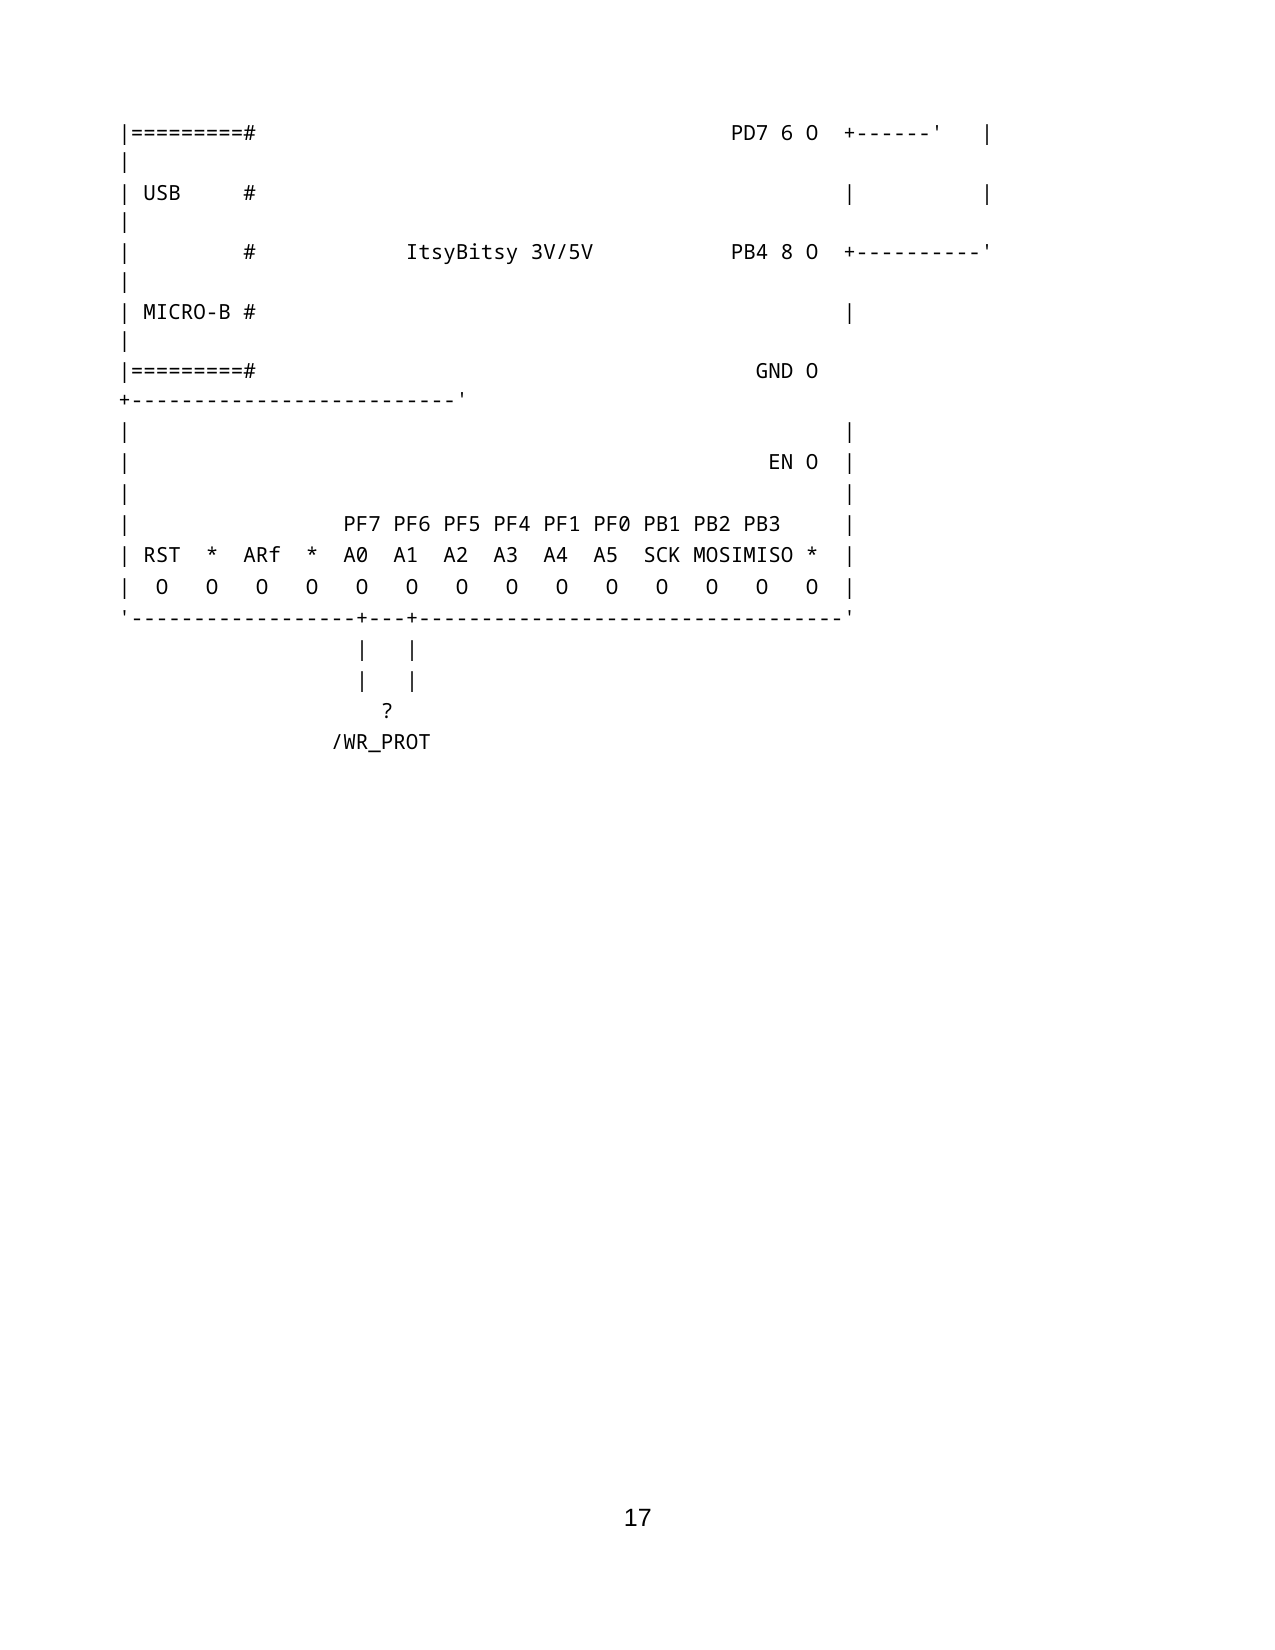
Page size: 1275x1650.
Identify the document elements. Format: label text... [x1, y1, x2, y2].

text '------------------+---+----------------------------------' [118, 603, 1157, 631]
text | RST * ARf * A0 A1 A2 A3 A4 A5 SCK MOSIMISO * | [118, 541, 1157, 569]
text | # ItsyBitsy 3V/5V PB4 8 O +----------' | [118, 237, 1157, 294]
text | O O O O O O O O O O O O O O | [118, 572, 1157, 600]
text | | [118, 634, 1157, 662]
text | | [118, 416, 1157, 444]
text |=========# GND O +--------------------------' [118, 356, 1157, 413]
text | USB # | | | [118, 178, 1157, 234]
text ? [118, 696, 1157, 725]
text |=========# PD7 6 O +------' | | [118, 118, 1157, 175]
text | | [118, 478, 1157, 507]
text | EN O | [118, 447, 1157, 476]
text /WR_PROT [118, 727, 1157, 756]
text | MICRO-B # | | [118, 297, 1157, 354]
text | PF7 PF6 PF5 PF4 PF1 PF0 PB1 PB2 PB3 | [118, 509, 1157, 538]
text | | [118, 665, 1157, 694]
